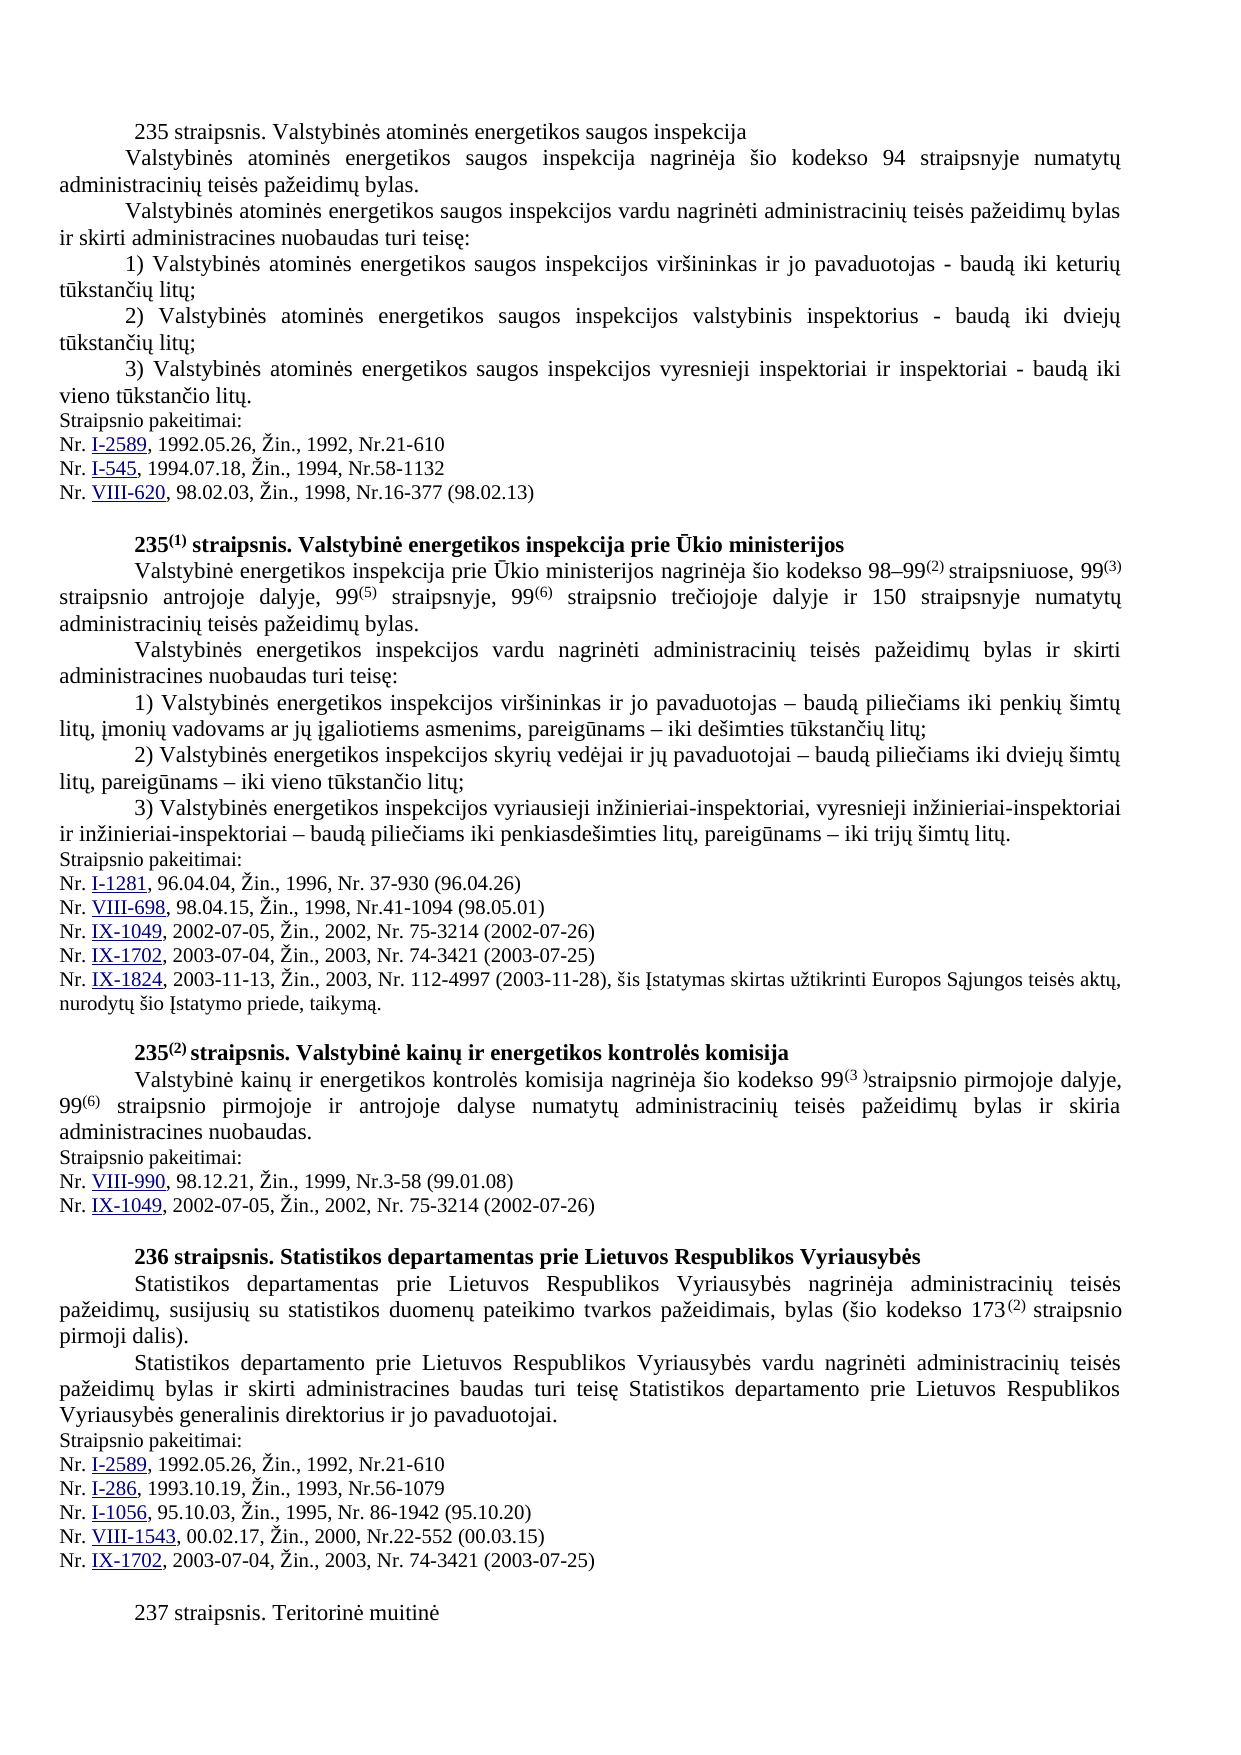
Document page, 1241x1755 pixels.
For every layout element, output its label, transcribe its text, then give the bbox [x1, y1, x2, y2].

text Valstybinės atominės energetikos saugos inspekcijos vardu nagrinėti administracinių teisės pažeidimų bylas ir skirti administracines nuobaudas turi teisę: [59, 197, 1122, 250]
text 235 straipsnis. Valstybinės atominės energetikos saugos inspekcija [59, 118, 1122, 144]
text Nr. I-2589, 1992.05.26, Žin., 1992, Nr.21-610 [59, 432, 1122, 456]
text 1) Valstybinės energetikos inspekcijos viršininkas ir jo pavaduotojas – baudą piliečiams iki penkių šimtų litų, įmonių vadovams ar jų įgaliotiems asmenims, pareigūnams – iki dešimties tūkstančių litų; [59, 689, 1122, 741]
text 2) Valstybinės energetikos inspekcijos skyrių vedėjai ir jų pavaduotojai – baudą piliečiams iki dviejų šimtų litų, pareigūnams – iki vieno tūkstančio litų; [59, 741, 1122, 794]
text Valstybinės energetikos inspekcijos vardu nagrinėti administracinių teisės pažeidimų bylas ir skirti administracines nuobaudas turi teisę: [59, 636, 1122, 689]
text Valstybinė energetikos inspekcija prie Ūkio ministerijos nagrinėja šio kodekso 98–99(2) straipsniuose, 99(3) straipsnio antrojoje dalyje, 99(5) straipsnyje, 99(6) straipsnio trečiojoje dalyje ir 150 straipsnyje numatytų administracinių teisės pažeidimų bylas. [59, 557, 1122, 636]
text Straipsnio pakeitimai: [59, 847, 1122, 871]
text Nr. IX-1049, 2002-07-05, Žin., 2002, Nr. 75-3214 (2002-07-26) [59, 1193, 1122, 1217]
text 235(1) straipsnis. Valstybinė energetikos inspekcija prie Ūkio ministerijos [59, 531, 1122, 557]
text Nr. I-1056, 95.10.03, Žin., 1995, Nr. 86-1942 (95.10.20) [59, 1500, 1122, 1524]
text 235(2) straipsnis. Valstybinė kainų ir energetikos kontrolės komisija [59, 1039, 1122, 1066]
text Nr. I-545, 1994.07.18, Žin., 1994, Nr.58-1132 [59, 456, 1122, 480]
text Straipsnio pakeitimai: [59, 1145, 1122, 1169]
text Nr. I-1281, 96.04.04, Žin., 1996, Nr. 37-930 (96.04.26) [59, 871, 1122, 895]
text 3) Valstybinės atominės energetikos saugos inspekcijos vyresnieji inspektoriai ir inspektoriai - baudą iki vieno tūkstančio litų. [59, 355, 1122, 408]
text Valstybinė kainų ir energetikos kontrolės komisija nagrinėja šio kodekso 99(3 )straipsnio pirmojoje dalyje, 99(6) straipsnio pirmojoje ir antrojoje dalyse numatytų administracinių teisės pažeidimų bylas ir skiria administracines nuobaudas. [59, 1066, 1122, 1145]
text Nr. VIII-990, 98.12.21, Žin., 1999, Nr.3-58 (99.01.08) [59, 1169, 1122, 1193]
text Nr. VIII-698, 98.04.15, Žin., 1998, Nr.41-1094 (98.05.01) [59, 895, 1122, 919]
text 3) Valstybinės energetikos inspekcijos vyriausieji inžinieriai-inspektoriai, vyresnieji inžinieriai-inspektoriai ir inžinieriai-inspektoriai – baudą piliečiams iki penkiasdešimties litų, pareigūnams – iki trijų šimtų litų. [59, 794, 1122, 847]
text Nr. IX-1702, 2003-07-04, Žin., 2003, Nr. 74-3421 (2003-07-25) [59, 1548, 1122, 1572]
text Straipsnio pakeitimai: [59, 408, 1122, 432]
text Nr. IX-1049, 2002-07-05, Žin., 2002, Nr. 75-3214 (2002-07-26) [59, 919, 1122, 943]
text Statistikos departamentas prie Lietuvos Respublikos Vyriausybės nagrinėja administracinių teisės pažeidimų, susijusių su statistikos duomenų pateikimo tvarkos pažeidimais, bylas (šio kodekso 173(2) straipsnio pirmoji dalis). [59, 1270, 1122, 1349]
text Nr. VIII-620, 98.02.03, Žin., 1998, Nr.16-377 (98.02.13) [59, 480, 1122, 504]
text Nr. VIII-1543, 00.02.17, Žin., 2000, Nr.22-552 (00.03.15) [59, 1524, 1122, 1548]
text Straipsnio pakeitimai: [59, 1428, 1122, 1452]
text Nr. IX-1702, 2003-07-04, Žin., 2003, Nr. 74-3421 (2003-07-25) [59, 943, 1122, 967]
text Nr. I-286, 1993.10.19, Žin., 1993, Nr.56-1079 [59, 1476, 1122, 1500]
text Statistikos departamento prie Lietuvos Respublikos Vyriausybės vardu nagrinėti administracinių teisės pažeidimų bylas ir skirti administracines baudas turi teisę Statistikos departamento prie Lietuvos Respublikos Vyriausybės generalinis direktorius ir jo pavaduotojai. [59, 1349, 1122, 1428]
text 236 straipsnis. Statistikos departamentas prie Lietuvos Respublikos Vyriausybės [59, 1243, 1122, 1270]
text Nr. IX-1824, 2003-11-13, Žin., 2003, Nr. 112-4997 (2003-11-28), šis Įstatymas skirtas užtikrinti Europos Sąjungos teisės aktų, nurodytų šio Įstatymo priede, taikymą. [59, 967, 1122, 1015]
text Nr. I-2589, 1992.05.26, Žin., 1992, Nr.21-610 [59, 1452, 1122, 1476]
text 1) Valstybinės atominės energetikos saugos inspekcijos viršininkas ir jo pavaduotojas - baudą iki keturių tūkstančių litų; [59, 250, 1122, 303]
text Valstybinės atominės energetikos saugos inspekcija nagrinėja šio kodekso 94 straipsnyje numatytų administracinių teisės pažeidimų bylas. [59, 144, 1122, 197]
text 2) Valstybinės atominės energetikos saugos inspekcijos valstybinis inspektorius - baudą iki dviejų tūkstančių litų; [59, 303, 1122, 355]
text 237 straipsnis. Teritorinė muitinė [59, 1598, 1122, 1625]
